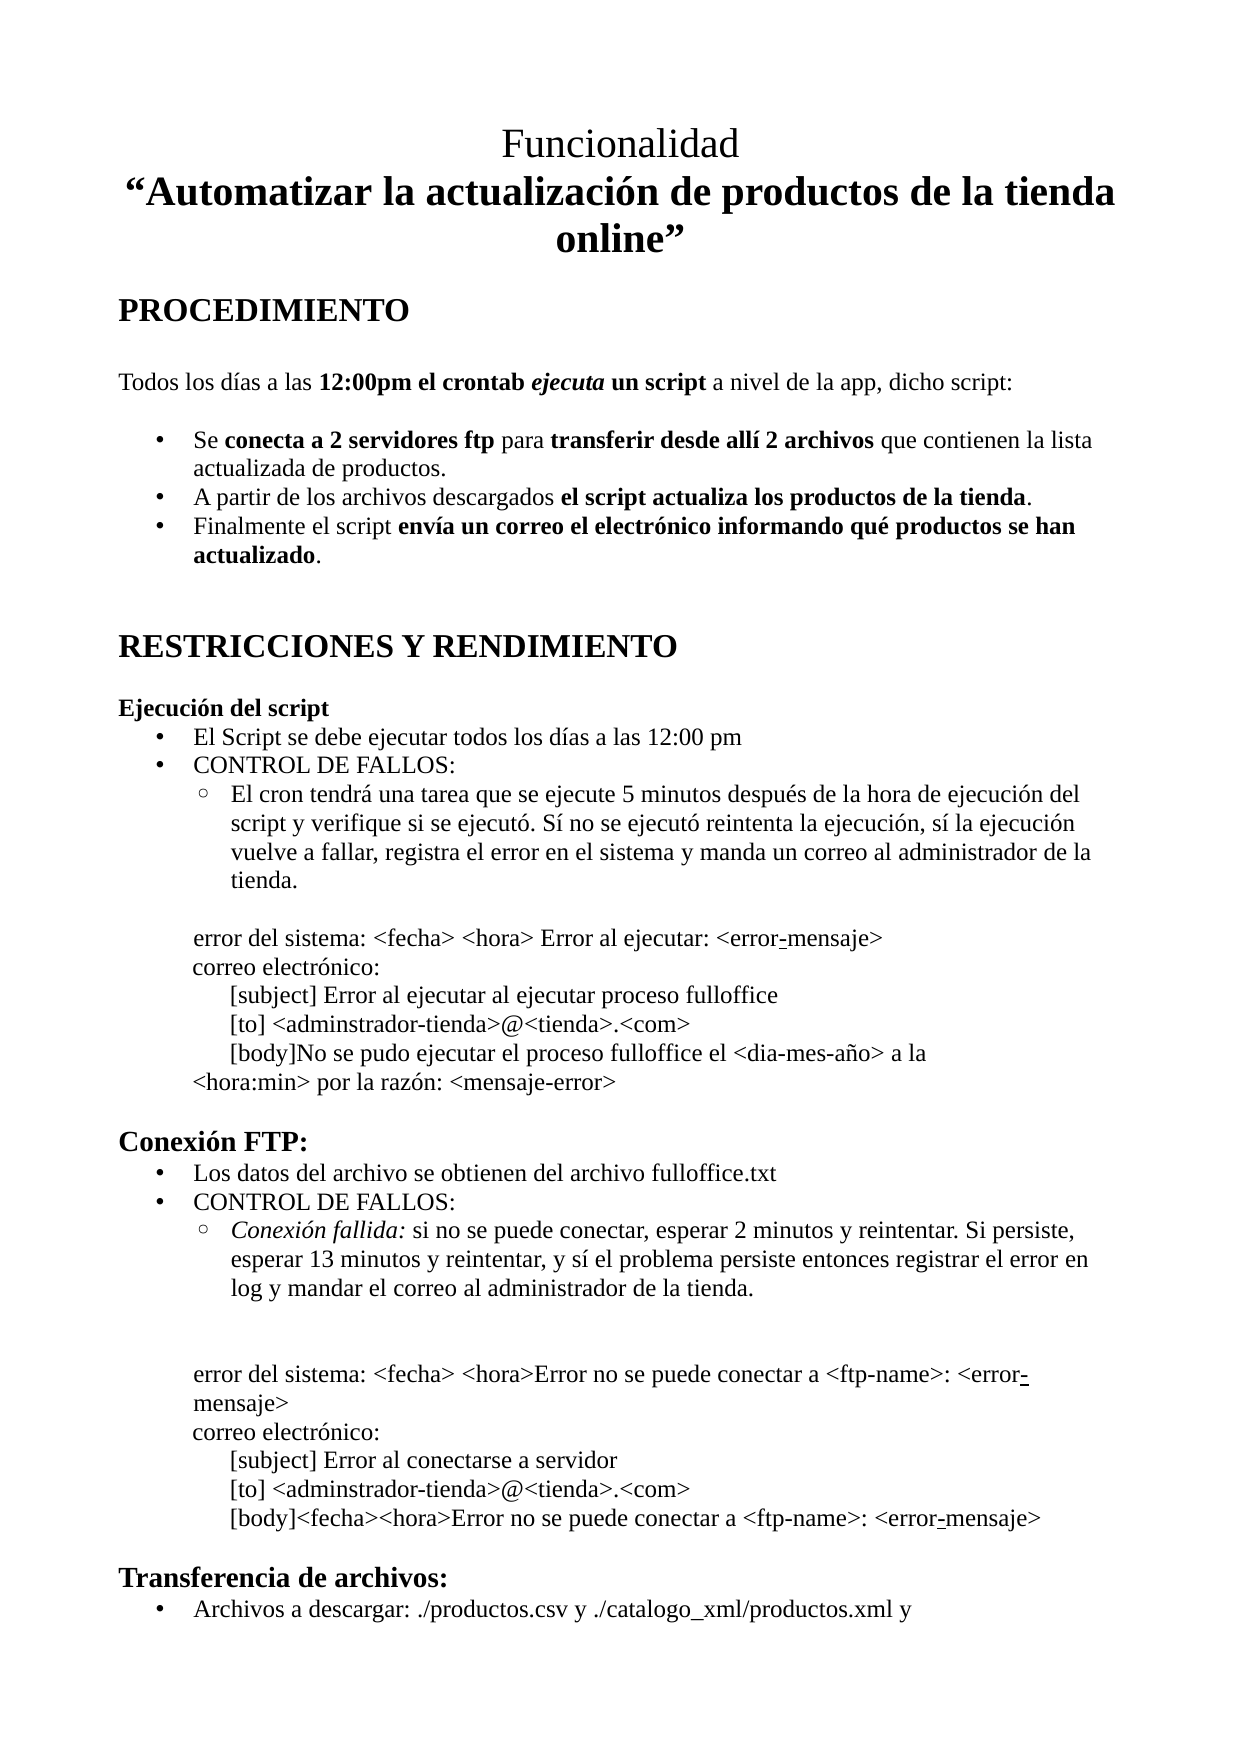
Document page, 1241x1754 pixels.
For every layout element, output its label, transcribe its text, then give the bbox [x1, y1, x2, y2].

list [subject] Error al ejecutar al ejecutar proceso fulloffice [154, 981, 1122, 1009]
list error del sistema: <fecha> <hora>Error no se puede conectar a <ftp-name>: <error-mensaje> [156, 1359, 1122, 1417]
list El Script se debe ejecutar todos los días a las 12:00 pm [156, 722, 1122, 751]
list Los datos del archivo se obtienen del archivo fulloffice.txt [156, 1158, 1122, 1187]
text Funcionalidad [118, 118, 1122, 166]
list CONTROL DE FALLOS: [156, 1187, 1122, 1215]
text “Automatizar la actualización de productos de la tienda online” [118, 166, 1122, 262]
text Todos los días a las 12:00pm el crontab ejecuta un script a nivel de la app, dicho script: [118, 367, 1122, 396]
list error del sistema: <fecha> <hora> Error al ejecutar: <error-mensaje> [156, 923, 1122, 952]
list Conexión fallida: si no se puede conectar, esperar 2 minutos y reintentar. Si persiste, esperar 13 minutos y reintentar, y sí el problema persiste entonces registrar el error en log y mandar el correo al administrador de la tienda. [193, 1215, 1122, 1302]
list A partir de los archivos descargados el script actualiza los productos de la tienda. [156, 482, 1122, 511]
text [to] <adminstrador-tienda>@<tienda>.<com> [118, 1009, 1122, 1038]
text [body]<fecha><hora>Error no se puede conectar a <ftp-name>: <error-mensaje> [118, 1503, 1122, 1532]
text Transferencia de archivos: [118, 1560, 1122, 1594]
list correo electrónico: [154, 1417, 1122, 1445]
list CONTROL DE FALLOS: [156, 751, 1122, 779]
list Finalmente el script envía un correo el electrónico informando qué productos se han actualizado. [156, 511, 1122, 568]
list Se conecta a 2 servidores ftp para transferir desde allí 2 archivos que contienen la lista actualizada de productos. [156, 425, 1122, 482]
text RESTRICCIONES Y RENDIMIENTO [118, 626, 1122, 664]
text Ejecución del script [118, 693, 1122, 722]
list [subject] Error al conectarse a servidor [154, 1445, 1122, 1474]
text PROCEDIMIENTO [118, 291, 1122, 329]
text Conexión FTP: [118, 1124, 1122, 1158]
text [to] <adminstrador-tienda>@<tienda>.<com> [118, 1474, 1122, 1503]
text [body]No se pudo ejecutar el proceso fulloffice el <dia-mes-año> a la <hora:min> por la razón: <mensaje-error> [118, 1038, 1122, 1096]
list correo electrónico: [154, 952, 1122, 981]
list Archivos a descargar: ./productos.csv y ./catalogo_xml/productos.xml y [156, 1594, 1122, 1623]
list El cron tendrá una tarea que se ejecute 5 minutos después de la hora de ejecución del script y verifique si se ejecutó. Sí no se ejecutó reintenta la ejecución, sí la ejecución vuelve a fallar, registra el error en el sistema y manda un correo al administrador de la tienda. [193, 779, 1122, 894]
